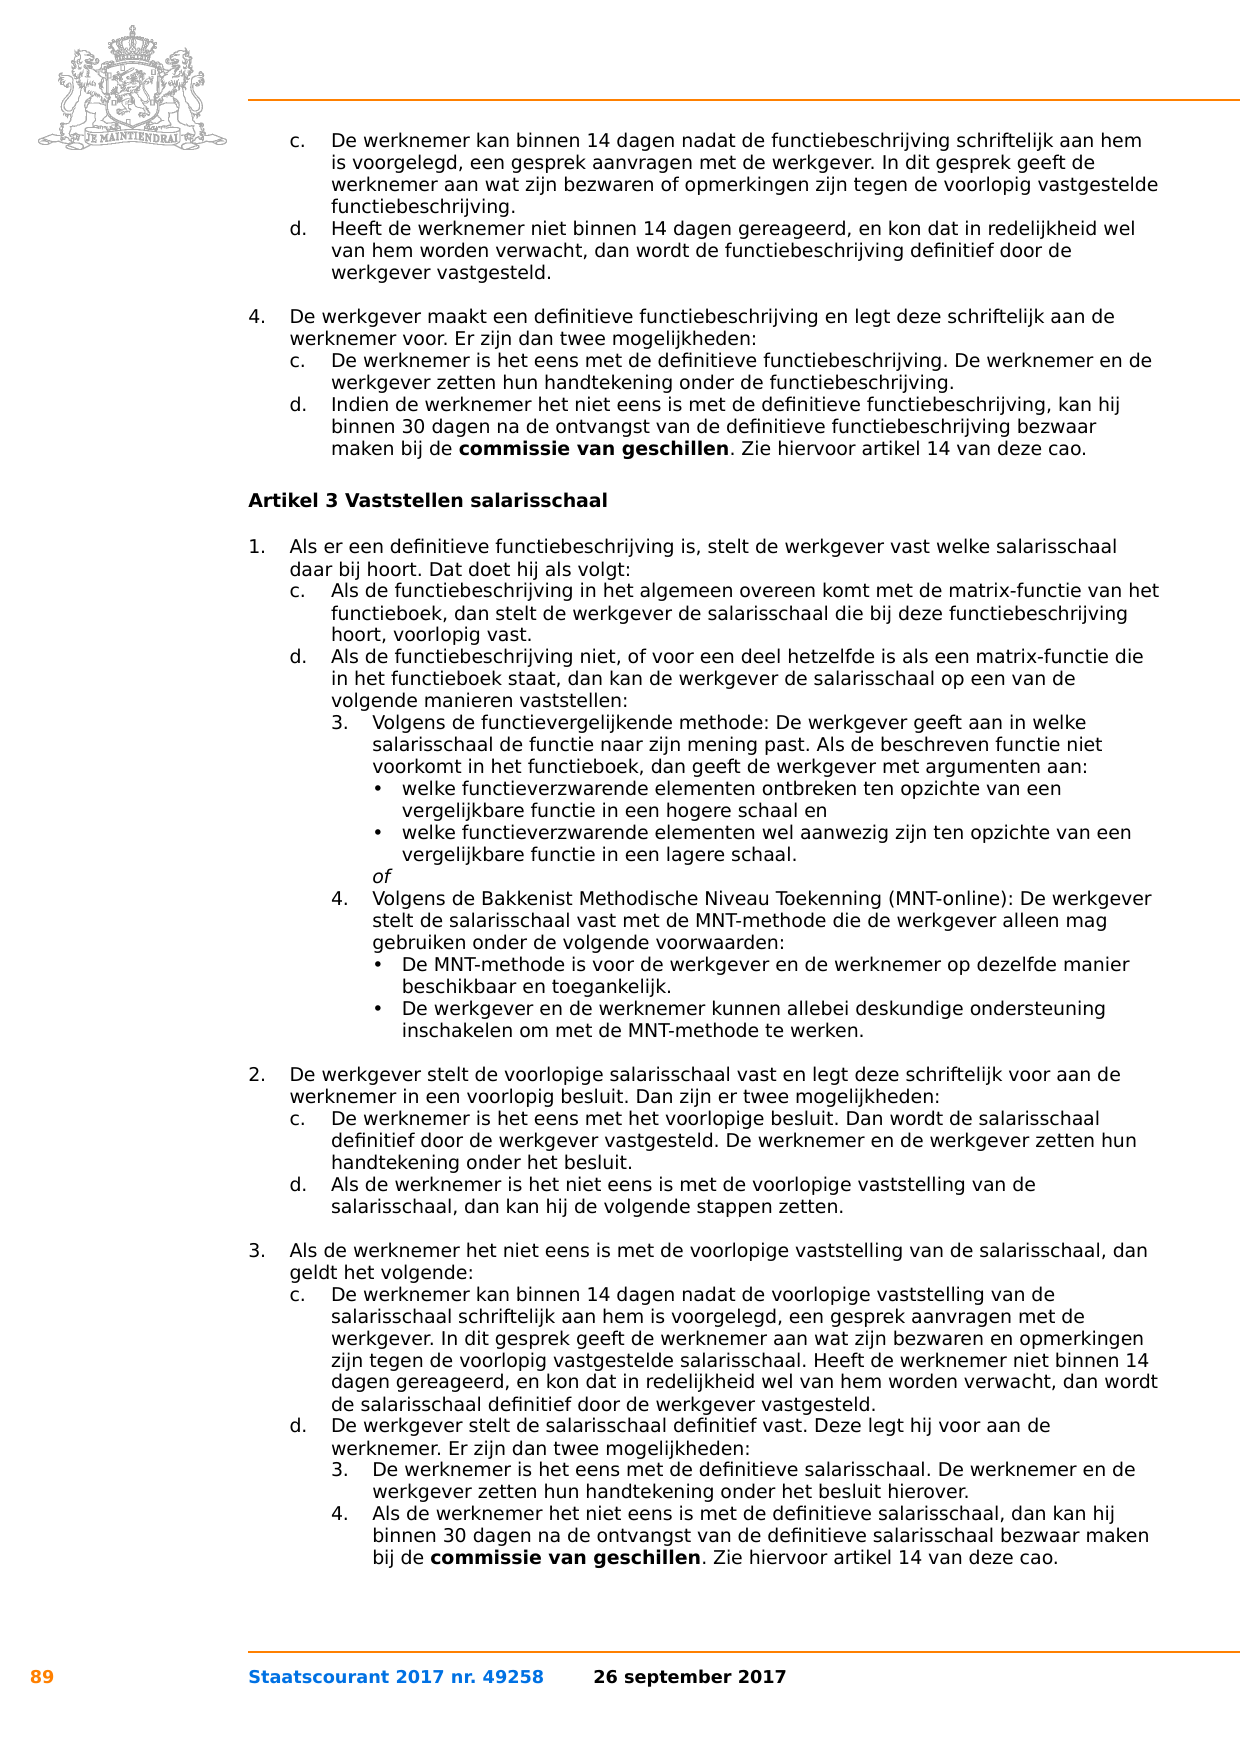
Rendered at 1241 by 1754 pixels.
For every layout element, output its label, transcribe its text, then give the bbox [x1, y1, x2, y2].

text 3. De werknemer is het eens met de definitieve salarisschaal. De werknemer en de werkgever zetten hun handtekening onder het besluit hierover. [331, 1459, 1163, 1503]
text c. Als de functiebeschrijving in het algemeen overeen komt met de matrix-functie van het functieboek, dan stelt de werkgever de salarisschaal die bij deze functiebeschrijving hoort, voorlopig vast. [289, 580, 1163, 646]
text 3. Volgens de functievergelijkende methode: De werkgever geeft aan in welke salarisschaal de functie naar zijn mening past. Als de beschreven functie niet voorkomt in het functieboek, dan geeft de werkgever met argumenten aan: [331, 712, 1163, 778]
text 4. Als de werknemer het niet eens is met de definitieve salarisschaal, dan kan hij binnen 30 dagen na de ontvangst van de definitieve salarisschaal bezwaar maken bij de commissie van geschillen. Zie hiervoor artikel 14 van deze cao. [331, 1503, 1163, 1569]
text • welke functieverzwarende elementen ontbreken ten opzichte van een vergelijkbare functie in een hogere schaal en [372, 778, 1163, 822]
text d. Als de functiebeschrijving niet, of voor een deel hetzelfde is als een matrix-functie die in het functieboek staat, dan kan de werkgever de salarisschaal op een van de volgende manieren vaststellen: [289, 646, 1163, 712]
text d. Heeft de werknemer niet binnen 14 dagen gereageerd, en kon dat in redelijkheid wel van hem worden verwacht, dan wordt de functiebeschrijving definitief door de werkgever vastgesteld. [289, 218, 1163, 284]
text of [372, 866, 1163, 888]
text 4. De werkgever maakt een definitieve functiebeschrijving en legt deze schriftelijk aan de werknemer voor. Er zijn dan twee mogelijkheden: [248, 306, 1163, 349]
text 1. Als er een definitieve functiebeschrijving is, stelt de werkgever vast welke salarisschaal daar bij hoort. Dat doet hij als volgt: [248, 536, 1163, 580]
text 3. Als de werknemer het niet eens is met de voorlopige vaststelling van de salarisschaal, dan geldt het volgende: [248, 1239, 1163, 1283]
text d. De werkgever stelt de salarisschaal definitief vast. Deze legt hij voor aan de werknemer. Er zijn dan twee mogelijkheden: [289, 1415, 1163, 1459]
text 2. De werkgever stelt de voorlopige salarisschaal vast en legt deze schriftelijk voor aan de werknemer in een voorlopig besluit. Dan zijn er twee mogelijkheden: [248, 1064, 1163, 1108]
text • De werkgever en de werknemer kunnen allebei deskundige ondersteuning inschakelen om met de MNT-methode te werken. [372, 998, 1163, 1042]
text c. De werknemer kan binnen 14 dagen nadat de functiebeschrijving schriftelijk aan hem is voorgelegd, een gesprek aanvragen met de werkgever. In dit gesprek geeft de werknemer aan wat zijn bezwaren of opmerkingen zijn tegen de voorlopig vastgestelde functiebeschrijving. [289, 130, 1163, 218]
text d. Indien de werknemer het niet eens is met de definitieve functiebeschrijving, kan hij binnen 30 dagen na de ontvangst van de definitieve functiebeschrijving bezwaar maken bij de commissie van geschillen. Zie hiervoor artikel 14 van deze cao. [289, 393, 1163, 459]
text • welke functieverzwarende elementen wel aanwezig zijn ten opzichte van een vergelijkbare functie in een lagere schaal. [372, 822, 1163, 866]
text c. De werknemer is het eens met het voorlopige besluit. Dan wordt de salarisschaal definitief door de werkgever vastgesteld. De werknemer en de werkgever zetten hun handtekening onder het besluit. [289, 1108, 1163, 1174]
text c. De werknemer kan binnen 14 dagen nadat de voorlopige vaststelling van de salarisschaal schriftelijk aan hem is voorgelegd, een gesprek aanvragen met de werkgever. In dit gesprek geeft de werknemer aan wat zijn bezwaren en opmerkingen zijn tegen de voorlopig vastgestelde salarisschaal. Heeft de werknemer niet binnen 14 dagen gereageerd, en kon dat in redelijkheid wel van hem worden verwacht, dan wordt de salarisschaal definitief door de werkgever vastgesteld. [289, 1283, 1163, 1415]
subtitle Artikel 3 Vaststellen salarisschaal [248, 489, 1163, 511]
text 4. Volgens de Bakkenist Methodische Niveau Toekenning (MNT-online): De werkgever stelt de salarisschaal vast met de MNT-methode die de werkgever alleen mag gebruiken onder de volgende voorwaarden: [331, 888, 1163, 954]
text d. Als de werknemer is het niet eens is met de voorlopige vaststelling van de salarisschaal, dan kan hij de volgende stappen zetten. [289, 1174, 1163, 1218]
picture [38, 25, 227, 150]
text c. De werknemer is het eens met de definitieve functiebeschrijving. De werknemer en de werkgever zetten hun handtekening onder de functiebeschrijving. [289, 349, 1163, 393]
text • De MNT-methode is voor de werkgever en de werknemer op dezelfde manier beschikbaar en toegankelijk. [372, 954, 1163, 998]
